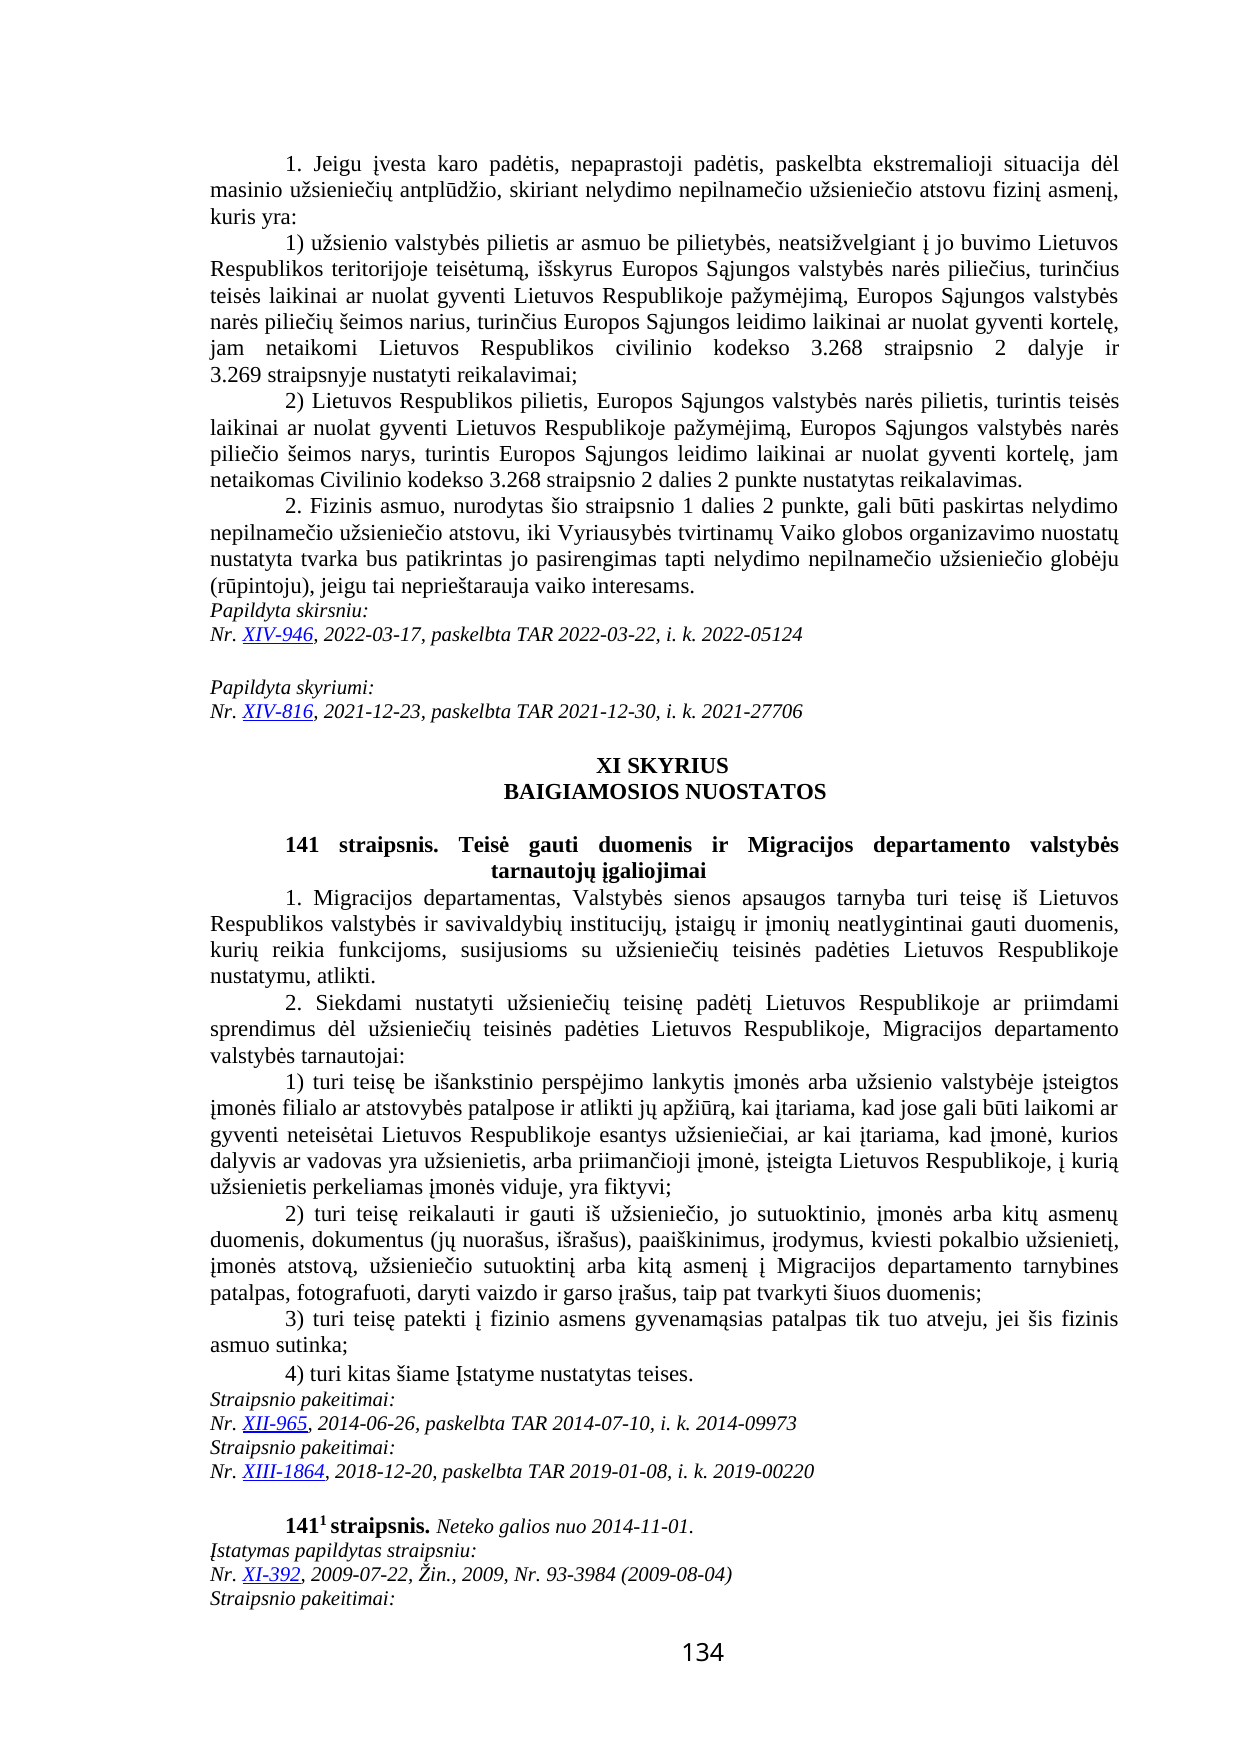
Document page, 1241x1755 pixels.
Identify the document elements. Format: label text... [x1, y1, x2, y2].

text Papildyta skirsniu: [210, 598, 1120, 622]
text 2. Siekdami nustatyti užsieniečių teisinę padėtį Lietuvos Respublikoje ar priimdami sprendimus dėl užsieniečių teisinės padėties Lietuvos Respublikoje, Migracijos departamento valstybės tarnautojai: [210, 989, 1120, 1068]
text 2. Fizinis asmuo, nurodytas šio straipsnio 1 dalies 2 punkte, gali būti paskirtas nelydimo nepilnamečio užsieniečio atstovu, iki Vyriausybės tvirtinamų Vaiko globos organizavimo nuostatų nustatyta tvarka bus patikrintas jo pasirengimas tapti nelydimo nepilnamečio užsieniečio globėju (rūpintoju), jeigu tai neprieštarauja vaiko interesams. [210, 493, 1120, 598]
text 2) turi teisę reikalauti ir gauti iš užsieniečio, jo sutuoktinio, įmonės arba kitų asmenų duomenis, dokumentus (jų nuorašus, išrašus), paaiškinimus, įrodymus, kviesti pokalbio užsienietį, įmonės atstovą, užsieniečio sutuoktinį arba kitą asmenį į Migracijos departamento tarnybines patalpas, fotografuoti, daryti vaizdo ir garso įrašus, taip pat tvarkyti šiuos duomenis; [210, 1200, 1120, 1305]
text XI SKYRIUS [210, 752, 1120, 778]
text Nr. XIV-816, 2021-12-23, paskelbta TAR 2021-12-30, i. k. 2021-27706 [210, 699, 1120, 723]
text 1) turi teisę be išankstinio perspėjimo lankytis įmonės arba užsienio valstybėje įsteigtos įmonės filialo ar atstovybės patalpose ir atlikti jų apžiūrą, kai įtariama, kad jose gali būti laikomi ar gyventi neteisėtai Lietuvos Respublikoje esantys užsieniečiai, ar kai įtariama, kad įmonė, kurios dalyvis ar vadovas yra užsienietis, arba priimančioji įmonė, įsteigta Lietuvos Respublikoje, į kurią užsienietis perkeliamas įmonės viduje, yra fiktyvi; [210, 1068, 1120, 1200]
text Nr. XI-392, 2009-07-22, Žin., 2009, Nr. 93-3984 (2009-08-04) [210, 1562, 1120, 1586]
text 2) Lietuvos Respublikos pilietis, Europos Sąjungos valstybės narės pilietis, turintis teisės laikinai ar nuolat gyventi Lietuvos Respublikoje pažymėjimą, Europos Sąjungos valstybės narės piliečio šeimos narys, turintis Europos Sąjungos leidimo laikinai ar nuolat gyventi kortelę, jam netaikomas Civilinio kodekso 3.268 straipsnio 2 dalies 2 punkte nustatytas reikalavimas. [210, 387, 1120, 493]
text Įstatymas papildytas straipsniu: [210, 1538, 1120, 1562]
text BAIGIAMOSIOS NUOSTATOS [210, 778, 1120, 804]
text 3) turi teisę patekti į fizinio asmens gyvenamąsias patalpas tik tuo atveju, jei šis fizinis asmuo sutinka; [210, 1305, 1120, 1358]
text Straipsnio pakeitimai: [210, 1387, 1120, 1411]
text Nr. XIII-1864, 2018-12-20, paskelbta TAR 2019-01-08, i. k. 2019-00220 [210, 1459, 1120, 1483]
text Straipsnio pakeitimai: [210, 1435, 1120, 1459]
text 1411 straipsnis. Neteko galios nuo 2014-11-01. [210, 1512, 1120, 1538]
text 1. Migracijos departamentas, Valstybės sienos apsaugos tarnyba turi teisę iš Lietuvos Respublikos valstybės ir savivaldybių institucijų, įstaigų ir įmonių neatlygintinai gauti duomenis, kurių reikia funkcijoms, susijusioms su užsieniečių teisinės padėties Lietuvos Respublikoje nustatymu, atlikti. [210, 883, 1120, 989]
text 1. Jeigu įvesta karo padėtis, nepaprastoji padėtis, paskelbta ekstremalioji situacija dėl masinio užsieniečių antplūdžio, skiriant nelydimo nepilnamečio užsieniečio atstovu fizinį asmenį, kuris yra: [210, 150, 1120, 229]
text 1) užsienio valstybės pilietis ar asmuo be pilietybės, neatsižvelgiant į jo buvimo Lietuvos Respublikos teritorijoje teisėtumą, išskyrus Europos Sąjungos valstybės narės piliečius, turinčius teisės laikinai ar nuolat gyventi Lietuvos Respublikoje pažymėjimą, Europos Sąjungos valstybės narės piliečių šeimos narius, turinčius Europos Sąjungos leidimo laikinai ar nuolat gyventi kortelę, jam netaikomi Lietuvos Respublikos civilinio kodekso 3.268 straipsnio 2 dalyje ir 3.269 straipsnyje nustatyti reikalavimai; [210, 229, 1120, 387]
text Papildyta skyriumi: [210, 675, 1120, 699]
text 141 straipsnis. Teisė gauti duomenis ir Migracijos departamento valstybės tarnautojų įgaliojimai [285, 831, 1120, 883]
text Straipsnio pakeitimai: [210, 1586, 1120, 1610]
text 4) turi kitas šiame Įstatyme nustatytas teises. [210, 1358, 1120, 1387]
text Nr. XIV-946, 2022-03-17, paskelbta TAR 2022-03-22, i. k. 2022-05124 [210, 622, 1120, 646]
text Nr. XII-965, 2014-06-26, paskelbta TAR 2014-07-10, i. k. 2014-09973 [210, 1411, 1120, 1435]
